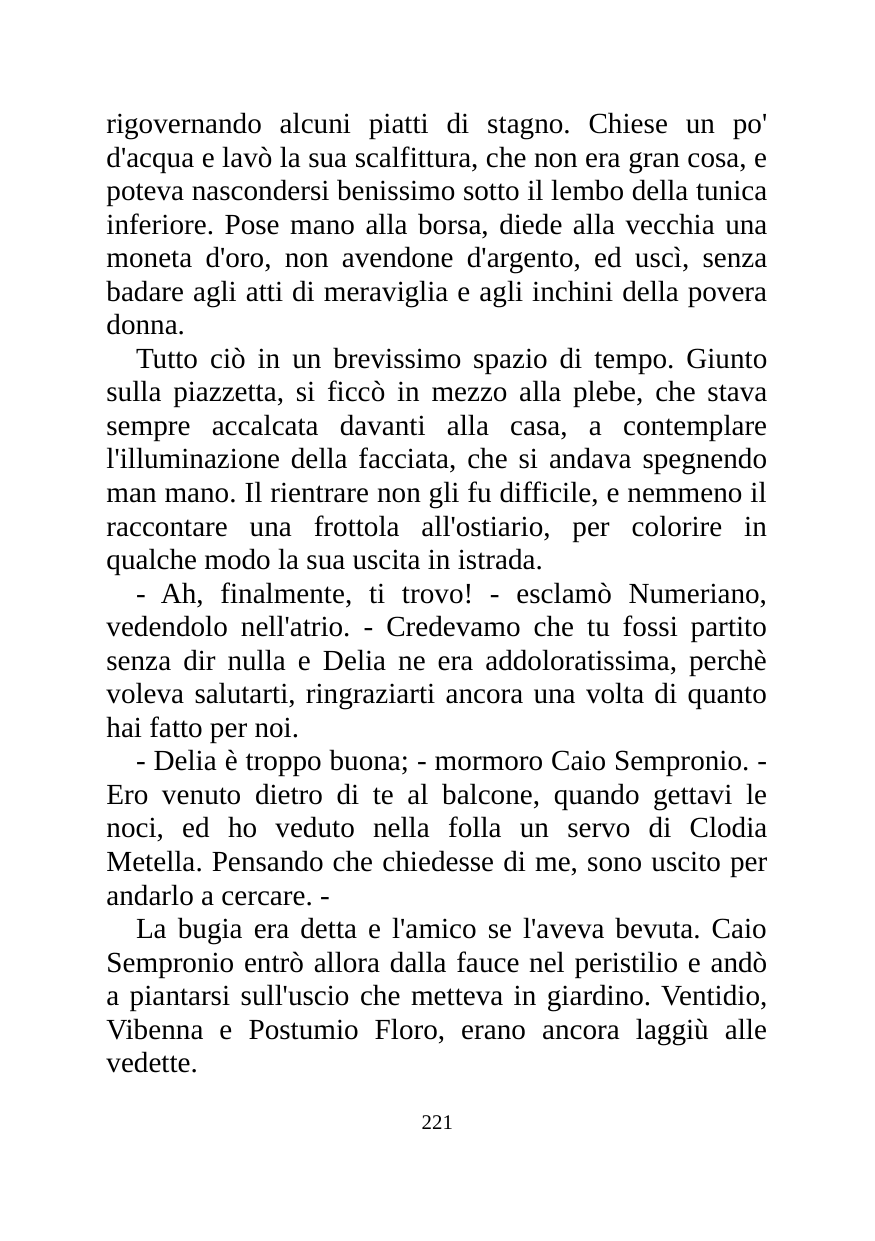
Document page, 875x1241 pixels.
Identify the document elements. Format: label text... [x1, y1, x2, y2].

text - Delia è troppo buona; - mormoro Caio Sempronio. - Ero venuto dietro di te al balcone, quando gettavi le noci, ed ho veduto nella folla un servo di Clodia Metella. Pensando che chiedesse di me, sono uscito per andarlo a cercare. - [106, 743, 768, 911]
text - Ah, finalmente, ti trovo! - esclamò Numeriano, vedendolo nell'atrio. - Credevamo che tu fossi partito senza dir nulla e Delia ne era addoloratissima, perchè voleva salutarti, ringraziarti ancora una volta di quanto hai fatto per noi. [106, 576, 768, 743]
text La bugia era detta e l'amico se l'aveva bevuta. Caio Sempronio entrò allora dalla fauce nel peristilio e andò a piantarsi sull'uscio che metteva in giardino. Ventidio, Vibenna e Postumio Floro, erano ancora laggiù alle vedette. [106, 911, 768, 1079]
text Tutto ciò in un brevissimo spazio di tempo. Giunto sulla piazzetta, si ficcò in mezzo alla plebe, che stava sempre accalcata davanti alla casa, a contemplare l'illuminazione della facciata, che si andava spegnendo man mano. Il rientrare non gli fu difficile, e nemmeno il raccontare una frottola all'ostiario, per colorire in qualche modo la sua uscita in istrada. [106, 341, 768, 576]
text rigovernando alcuni piatti di stagno. Chiese un po' d'acqua e lavò la sua scalfittura, che non era gran cosa, e poteva nascondersi benissimo sotto il lembo della tunica inferiore. Pose mano alla borsa, diede alla vecchia una moneta d'oro, non avendone d'argento, ed uscì, senza badare agli atti di meraviglia e agli inchini della povera donna. [106, 106, 768, 341]
